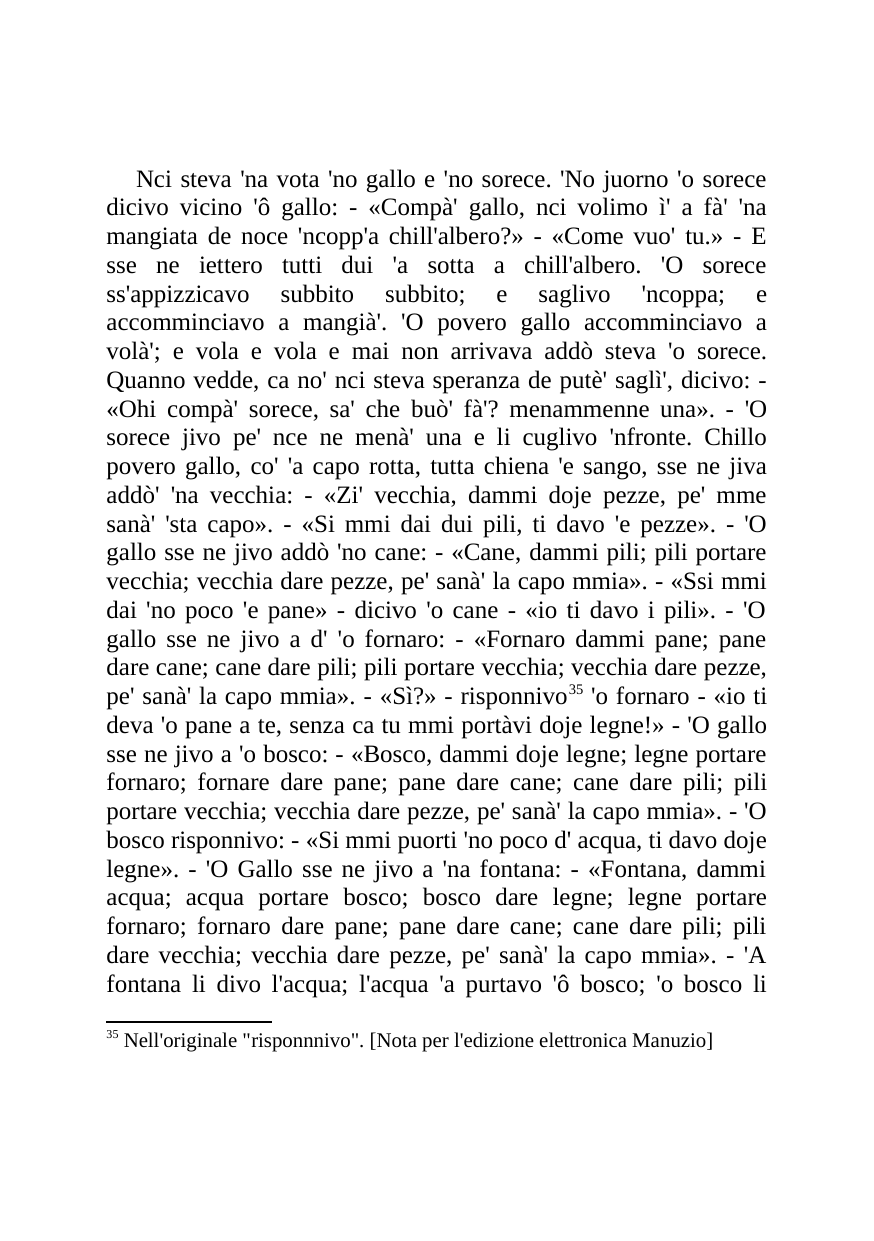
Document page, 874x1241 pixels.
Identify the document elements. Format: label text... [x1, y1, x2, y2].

text Nci steva 'na vota 'no gallo e 'no sorece. 'No juorno 'o sorece dicivo vicino 'ô gallo: - «Compà' gallo, nci volimo ì' a fà' 'na mangiata de noce 'ncopp'a chill'albero?» - «Come vuo' tu.» - E sse ne iettero tutti dui 'a sotta a chill'albero. 'O sorece ss'appizzicavo subbito subbito; e saglivo 'ncoppa; e accomminciavo a mangià'. 'O povero gallo accomminciavo a volà'; e vola e vola e mai non arrivava addò steva 'o sorece. Quanno vedde, ca no' nci steva speranza de putè' saglì', dicivo: - «Ohi compà' sorece, sa' che buò' fà'? menammenne una». - 'O sorece jivo pe' nce ne menà' una e li cuglivo 'nfronte. Chillo povero gallo, co' 'a capo rotta, tutta chiena 'e sango, sse ne jiva addò' 'na vecchia: - «Zi' vecchia, dammi doje pezze, pe' mme sanà' 'sta capo». - «Si mmi dai dui pili, ti davo 'e pezze». - 'O gallo sse ne jivo addò 'no cane: - «Cane, dammi pili; pili portare vecchia; vecchia dare pezze, pe' sanà' la capo mmia». - «Ssi mmi dai 'no poco 'e pane» - dicivo 'o cane - «io ti davo i pili». - 'O gallo sse ne jivo a d' 'o fornaro: - «Fornaro dammi pane; pane dare cane; cane dare pili; pili portare vecchia; vecchia dare pezze, pe' sanà' la capo mmia». - «Sì?» - risponnivo 'o fornaro - «io ti deva 'o pane a te, senza ca tu mmi portàvi doje legne!» - 'O gallo sse ne jivo a 'o bosco: - «Bosco, dammi doje legne; legne portare fornaro; fornare dare pane; pane dare cane; cane dare pili; pili portare vecchia; vecchia dare pezze, pe' sanà' la capo mmia». - 'O bosco risponnivo: - «Si mmi puorti 'no poco d' acqua, ti davo doje legne». - 'O Gallo sse ne jivo a 'na fontana: - «Fontana, dammi acqua; acqua portare bosco; bosco dare legne; legne portare fornaro; fornaro dare pane; pane dare cane; cane dare pili; pili dare vecchia; vecchia dare pezze, pe' sanà' la capo mmia». - 'A fontana li divo l'acqua; l'acqua 'a purtavo 'ô bosco; 'o bosco li [106, 164, 768, 997]
text Nell'originale "risponnnivo". [Nota per l'edizione elettronica Manuzio] [106, 1028, 768, 1052]
